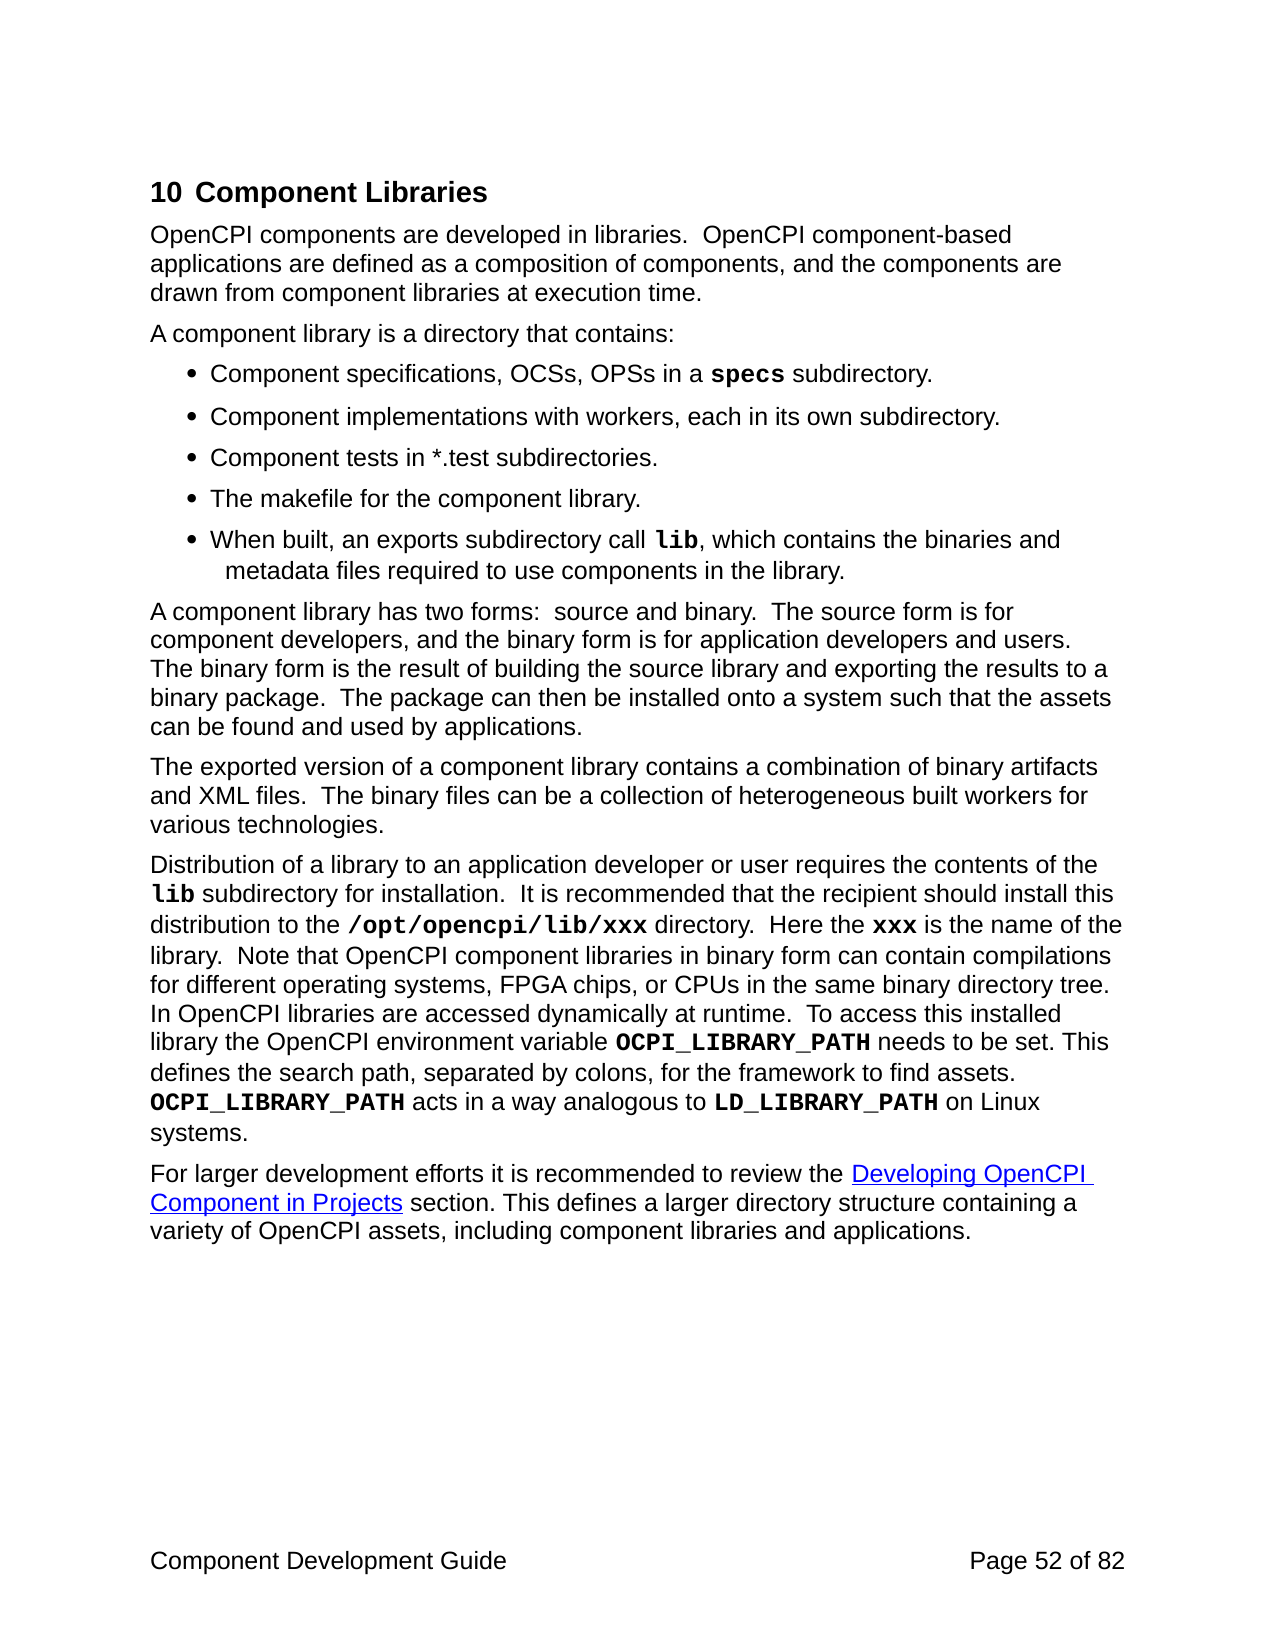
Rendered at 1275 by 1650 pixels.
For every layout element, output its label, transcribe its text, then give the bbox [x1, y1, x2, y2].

list Component tests in *.test subdirectories. [187, 443, 1125, 472]
text Distribution of a library to an application developer or user requires the contents of the lib subdirectory for installation. It is recommended that the recipient should install this distribution to the /opt/opencpi/lib/xxx directory. Here the xxx is the name of the library. Note that OpenCPI component libraries in binary form can contain compilations for different operating systems, FPGA chips, or CPUs in the same binary directory tree. In OpenCPI libraries are accessed dynamically at runtime. To access this installed library the OpenCPI environment variable OCPI_LIBRARY_PATH needs to be set. This defines the search path, separated by colons, for the framework to find assets. OCPI_LIBRARY_PATH acts in a way analogous to LD_LIBRARY_PATH on Linux systems. [150, 851, 1125, 1147]
list The makefile for the component library. [187, 484, 1125, 513]
list Component implementations with workers, each in its own subdirectory. [187, 402, 1125, 431]
text The exported version of a component library contains a combination of binary artifacts and XML files. The binary files can be a collection of heterogeneous built workers for various technologies. [150, 752, 1125, 838]
list When built, an exports subdirectory call lib, which contains the binaries and metadata files required to use components in the library. [187, 525, 1125, 584]
text For larger development efforts it is recommended to review the Developing OpenCPI Component in Projects section. This defines a larger directory structure containing a variety of OpenCPI assets, including component libraries and applications. [150, 1159, 1125, 1245]
text A component library has two forms: source and binary. The source form is for component developers, and the binary form is for application developers and users. The binary form is the result of building the source library and exporting the results to a binary package. The package can then be installed onto a system such that the assets can be found and used by applications. [150, 597, 1125, 740]
text OpenCPI components are developed in libraries. OpenCPI component-based applications are defined as a composition of components, and the components are drawn from component libraries at execution time. [150, 221, 1125, 307]
list Component specifications, OCSs, OPSs in a specs subdirectory. [187, 359, 1125, 390]
subtitle Component Libraries [150, 175, 1125, 208]
text A component library is a directory that contains: [150, 319, 1125, 347]
